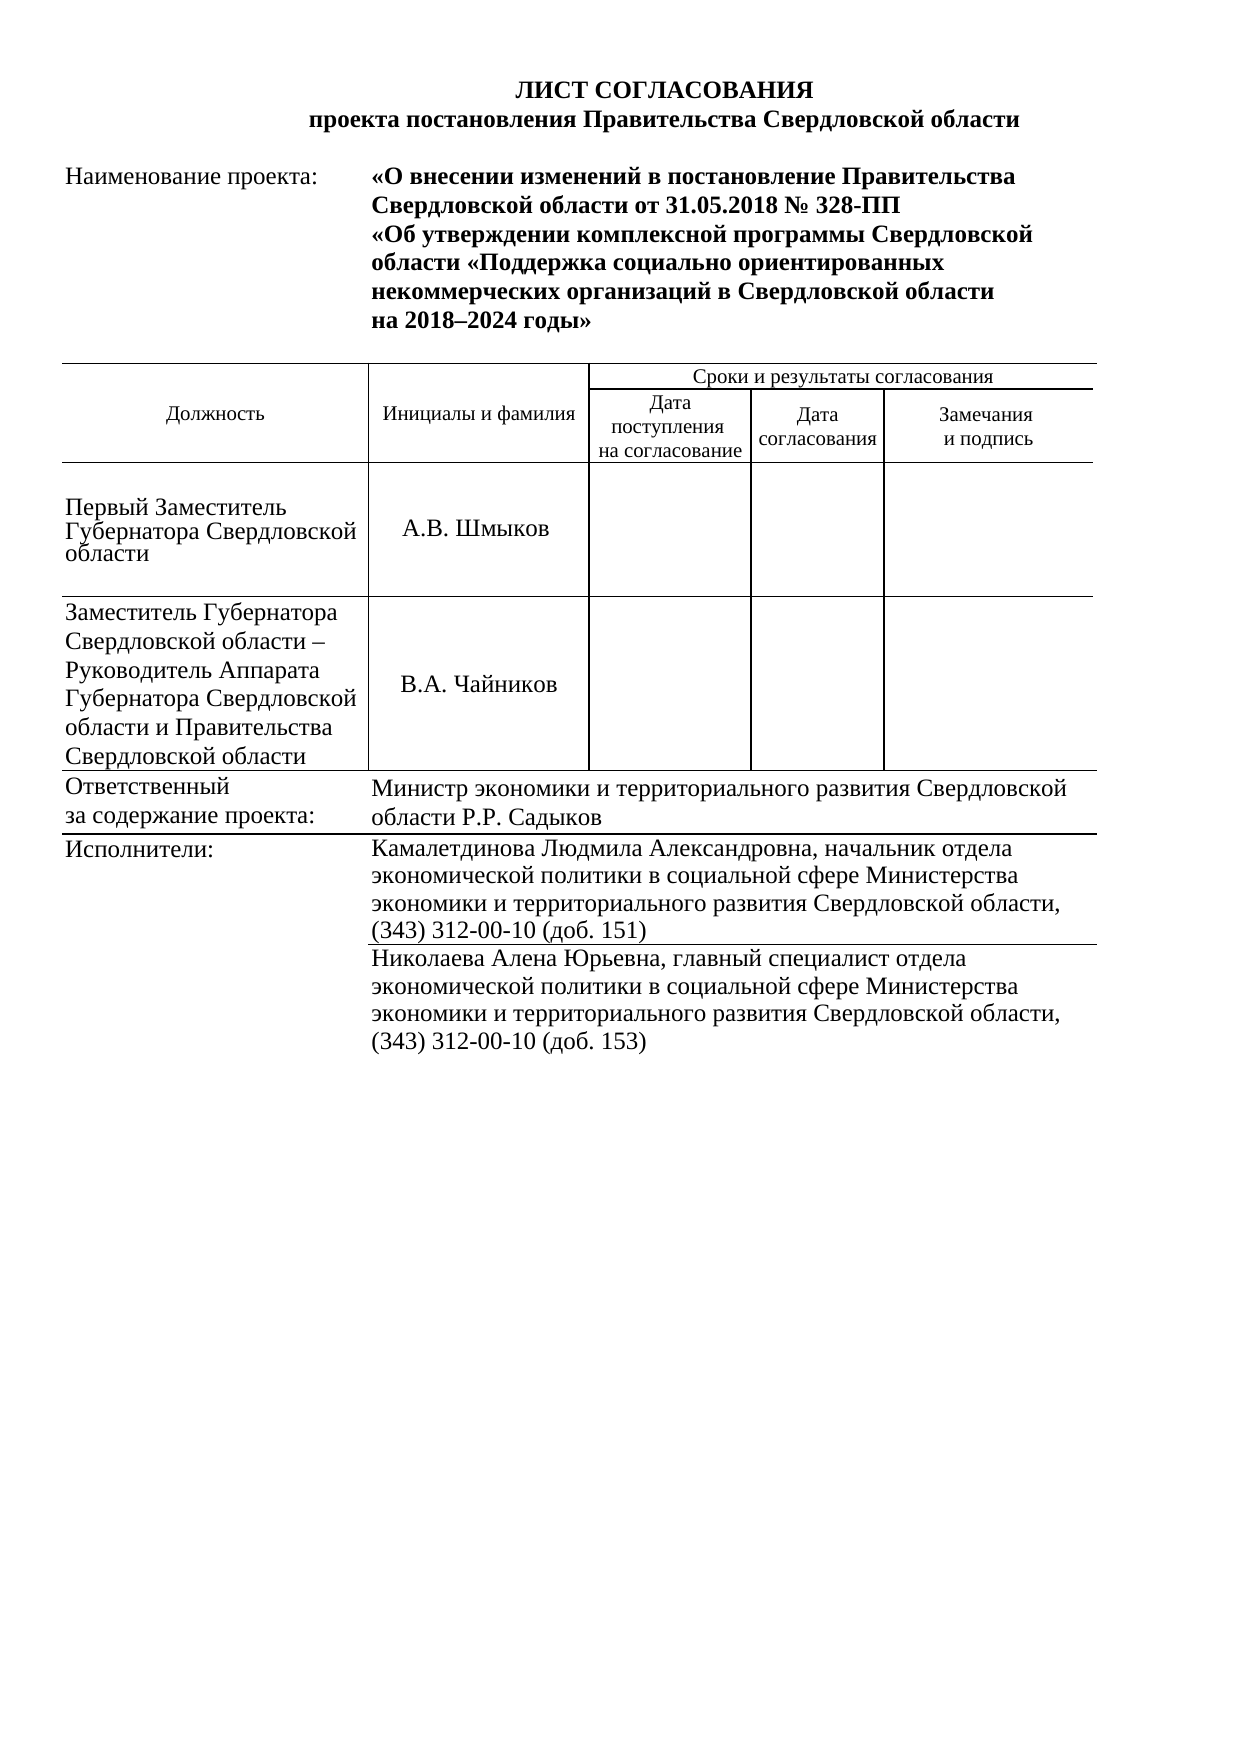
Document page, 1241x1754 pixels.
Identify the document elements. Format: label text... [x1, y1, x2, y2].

table_cell [1093, 388, 1097, 462]
table_cell Заместитель Губернатора Свердловской области – Руководитель Аппарата Губернатора Свердловской области и Правительства Свердловской области [62, 597, 368, 770]
table_cell Первый Заместитель Губернатора Свердловской области [62, 463, 368, 596]
table_cell Министр экономики и территориального развития Свердловской области Р.Р. Садыков [368, 771, 1097, 833]
table_cell А.В. Шмыков [369, 463, 588, 596]
table_cell [752, 597, 883, 770]
table_cell [62, 944, 368, 1054]
text проекта постановления Правительства Свердловской области [148, 104, 1181, 132]
table_header Наименование проекта: [62, 161, 368, 362]
table_cell [1093, 462, 1097, 596]
table_cell Должность [62, 364, 368, 462]
table_cell [885, 597, 1093, 770]
table_cell Сроки и результаты согласования [590, 364, 1097, 388]
table_cell [1093, 596, 1097, 770]
table_cell Николаева Алена Юрьевна, главный специалист отдела экономической политики в социальной сфере Министерства экономики и территориального развития Свердловской области, (343) 312-00-10 (доб. 153) [368, 945, 1097, 1054]
table_header «О внесении изменений в постановление Правительства Свердловской области от 31.05.2018 № 328-ПП «Об утверждении комплексной программы Свердловской области «Поддержка социально ориентированных некоммерческих организаций в Свердловской области на 2018–2024 годы» [368, 161, 1097, 362]
table_cell [590, 597, 750, 770]
table_cell Дата согласования [752, 390, 883, 462]
table_cell Ответственный за содержание проекта: [62, 771, 368, 833]
table_cell [885, 463, 1093, 596]
table_cell Камалетдинова Людмила Александровна, начальник отдела экономической политики в социальной сфере Министерства экономики и территориального развития Свердловской области, (343) 312-00-10 (доб. 151) [368, 835, 1097, 944]
table_cell [590, 463, 750, 596]
table_cell Дата поступления на согласование [590, 390, 750, 462]
table_cell Исполнители: [62, 835, 368, 944]
table_cell [752, 463, 883, 596]
text ЛИСТ СОГЛАСОВАНИЯ [148, 75, 1181, 104]
table_cell Инициалы и фамилия [369, 364, 588, 462]
table_cell В.А. Чайников [369, 597, 588, 770]
table_cell Замечания и подпись [885, 390, 1093, 462]
